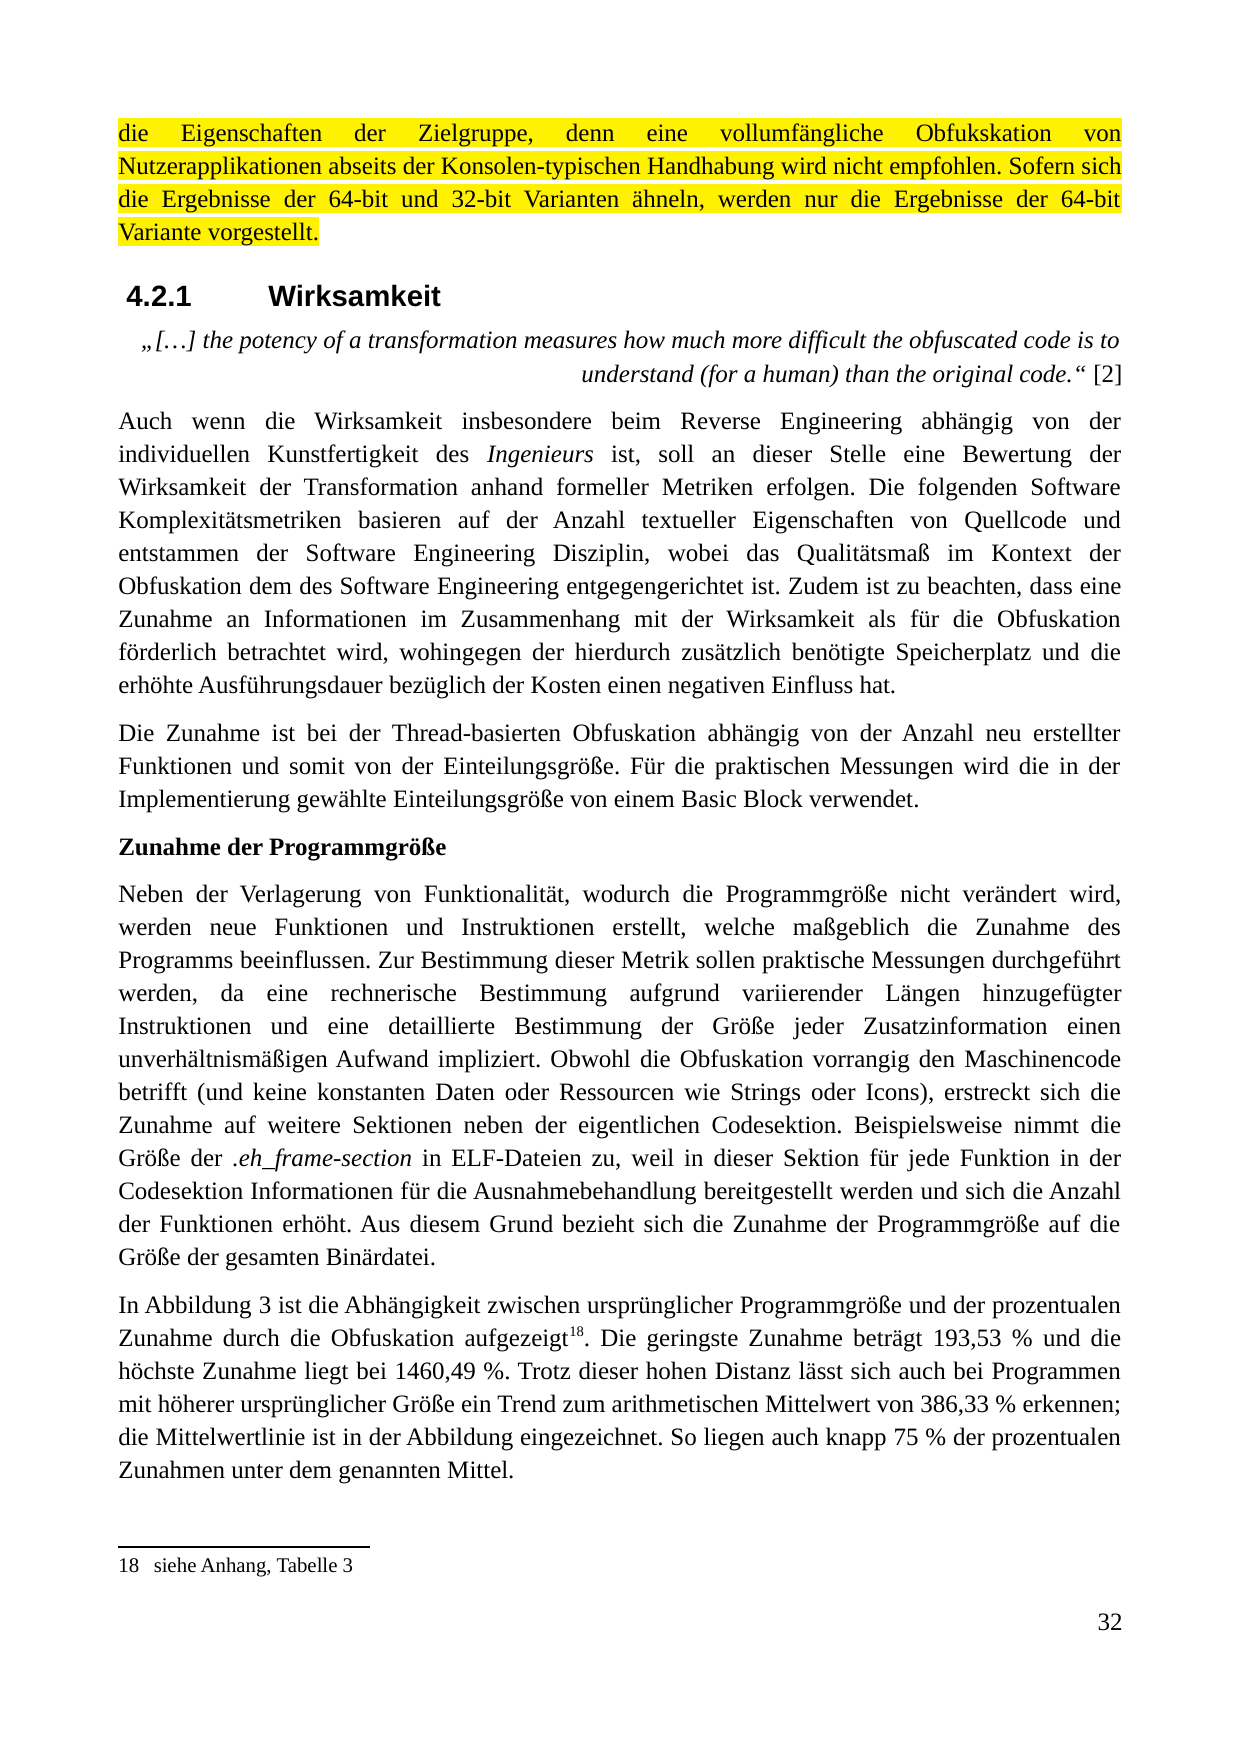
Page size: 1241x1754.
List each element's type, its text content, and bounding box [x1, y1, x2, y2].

text Auch wenn die Wirksamkeit insbesondere beim Reverse Engineering abhängig von der individuellen Kunstfertigkeit des Ingenieurs ist, soll an dieser Stelle eine Bewertung der Wirksamkeit der Transformation anhand formeller Metriken erfolgen. Die folgenden Software Komplexitätsmetriken basieren auf der Anzahl textueller Eigenschaften von Quellcode und entstammen der Software Engineering Disziplin, wobei das Qualitätsmaß im Kontext der Obfuskation dem des Software Engineering entgegengerichtet ist. Zudem ist zu beachten, dass eine Zunahme an Informationen im Zusammenhang mit der Wirksamkeit als für die Obfuskation förderlich betrachtet wird, wohingegen der hierdurch zusätzlich benötigte Speicherplatz und die erhöhte Ausführungsdauer bezüglich der Kosten einen negativen Einfluss hat. [118, 406, 1122, 699]
text die Eigenschaften der Zielgruppe, denn eine vollumfängliche Obfukskation von Nutzerapplikationen abseits der Konsolen-typischen Handhabung wird nicht empfohlen. Sofern sich die Ergebnisse der 64-bit und 32-bit Varianten ähneln, werden nur die Ergebnisse der 64-bit Variante vorgestellt. [118, 118, 1122, 246]
text Zunahme der Programmgröße [118, 832, 1122, 860]
text Neben der Verlagerung von Funktionalität, wodurch die Programmgröße nicht verändert wird, werden neue Funktionen und Instruktionen erstellt, welche maßgeblich die Zunahme des Programms beeinflussen. Zur Bestimmung dieser Metrik sollen praktische Messungen durchgeführt werden, da eine rechnerische Bestimmung aufgrund variierender Längen hinzugefügter Instruktionen und eine detaillierte Bestimmung der Größe jeder Zusatzinformation einen unverhältnismäßigen Aufwand impliziert. Obwohl die Obfuskation vorrangig den Maschinencode betrifft (und keine konstanten Daten oder Ressourcen wie Strings oder Icons), erstreckt sich die Zunahme auf weitere Sektionen neben der eigentlichen Codesektion. Beispielsweise nimmt die Größe der .eh_frame-section in ELF-Dateien zu, weil in dieser Sektion für jede Funktion in der Codesektion Informationen für die Ausnahmebehandlung bereitgestellt werden und sich die Anzahl der Funktionen erhöht. Aus diesem Grund bezieht sich die Zunahme der Programmgröße auf die Größe der gesamten Binärdatei. [118, 879, 1122, 1271]
subtitle Wirksamkeit [118, 279, 1122, 313]
text Die Zunahme ist bei der Thread-basierten Obfuskation abhängig von der Anzahl neu erstellter Funktionen und somit von der Einteilungsgröße. Für die praktischen Messungen wird die in der Implementierung gewählte Einteilungsgröße von einem Basic Block verwendet. [118, 718, 1122, 813]
text In Abbildung 3 ist die Abhängigkeit zwischen ursprünglicher Programmgröße und der prozentualen Zunahme durch die Obfuskation aufgezeigt. Die geringste Zunahme beträgt 193,53 % und die höchste Zunahme liegt bei 1460,49 %. Trotz dieser hohen Distanz lässt sich auch bei Programmen mit höherer ursprünglicher Größe ein Trend zum arithmetischen Mittelwert von 386,33 % erkennen; die Mittelwertlinie ist in der Abbildung eingezeichnet. So liegen auch knapp 75 % der prozentualen Zunahmen unter dem genannten Mittel. [118, 1290, 1122, 1484]
text „[…] the potency of a transformation measures how much more difficult the obfuscated code is to understand (for a human) than the original code.“ [2] [118, 326, 1122, 387]
text siehe Anhang, Tabelle 3 [118, 1553, 1122, 1577]
